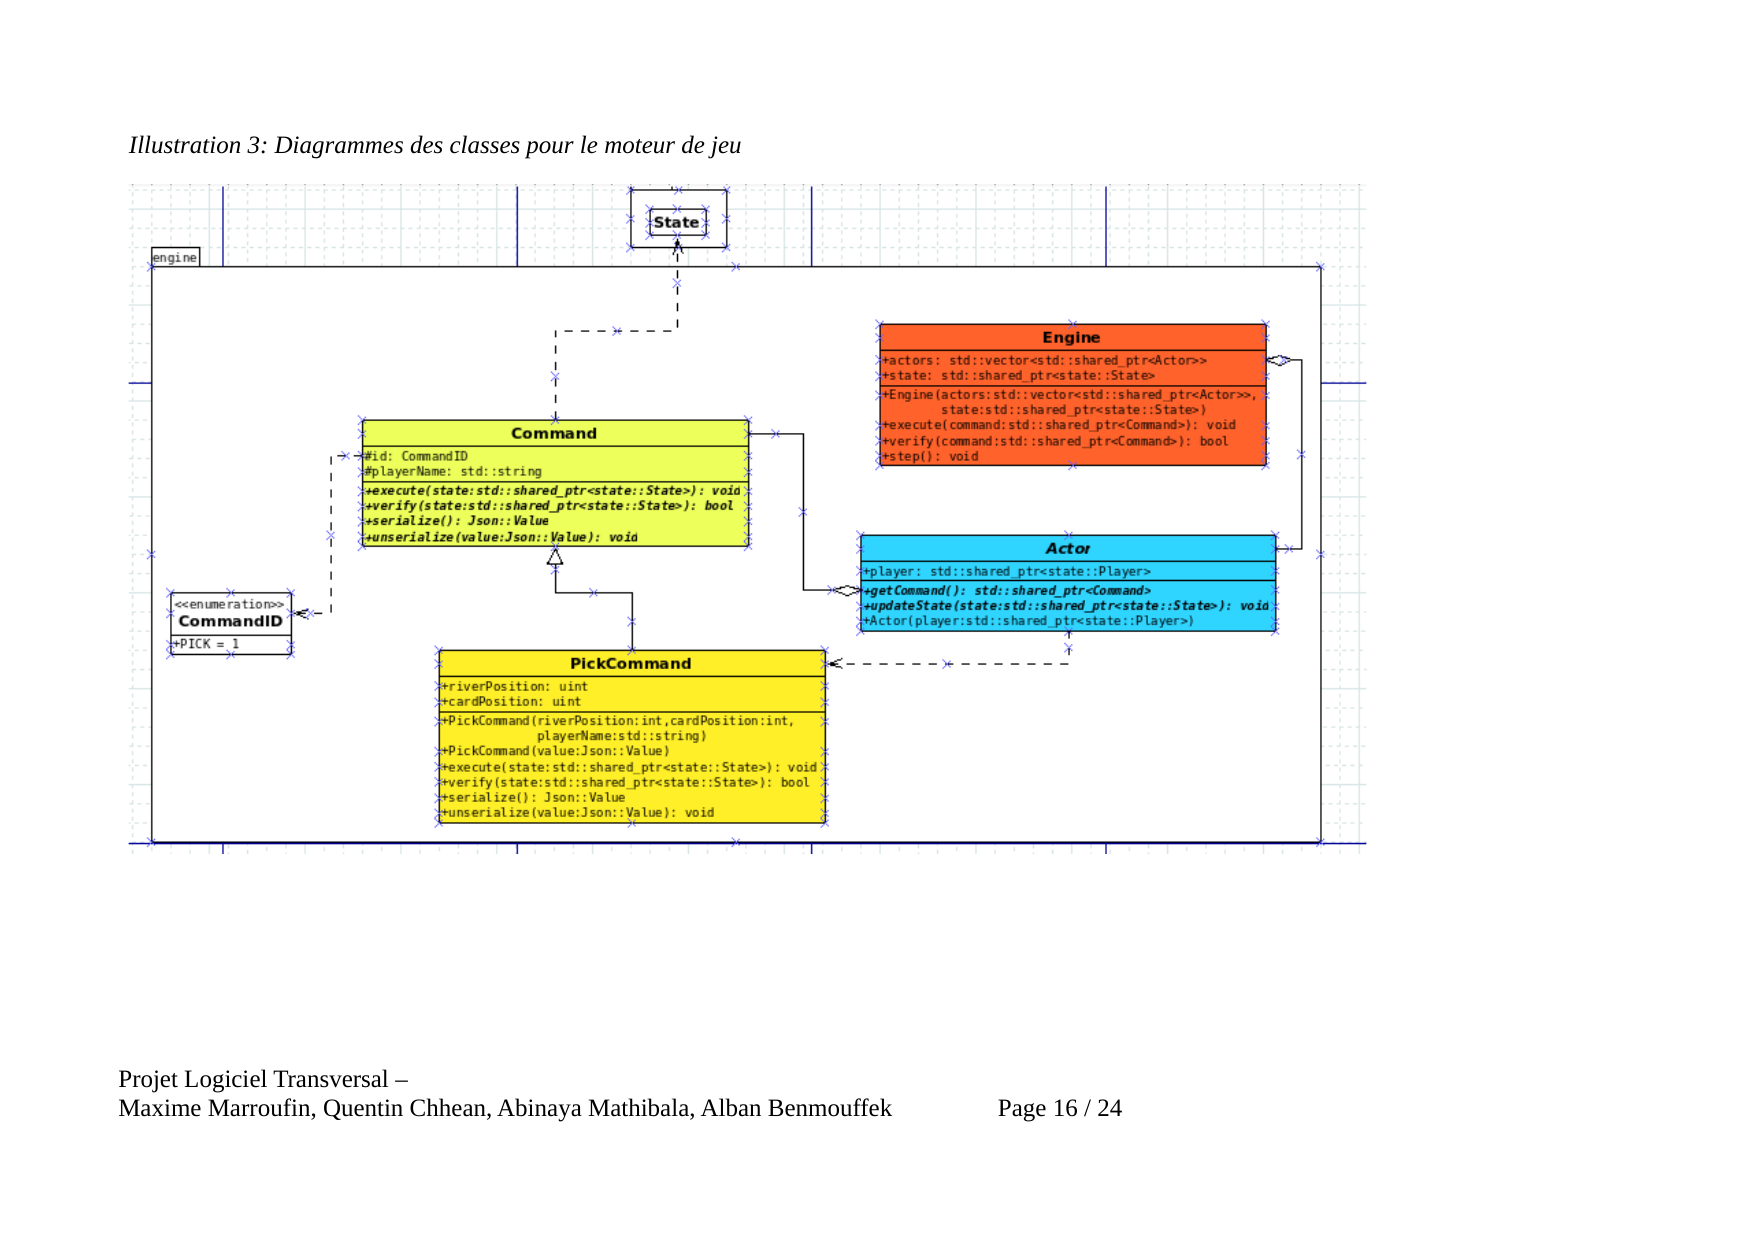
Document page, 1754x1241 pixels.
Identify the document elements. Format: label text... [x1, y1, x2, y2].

text Illustration 3: Diagrammes des classes pour le moteur de jeu [129, 131, 1625, 159]
